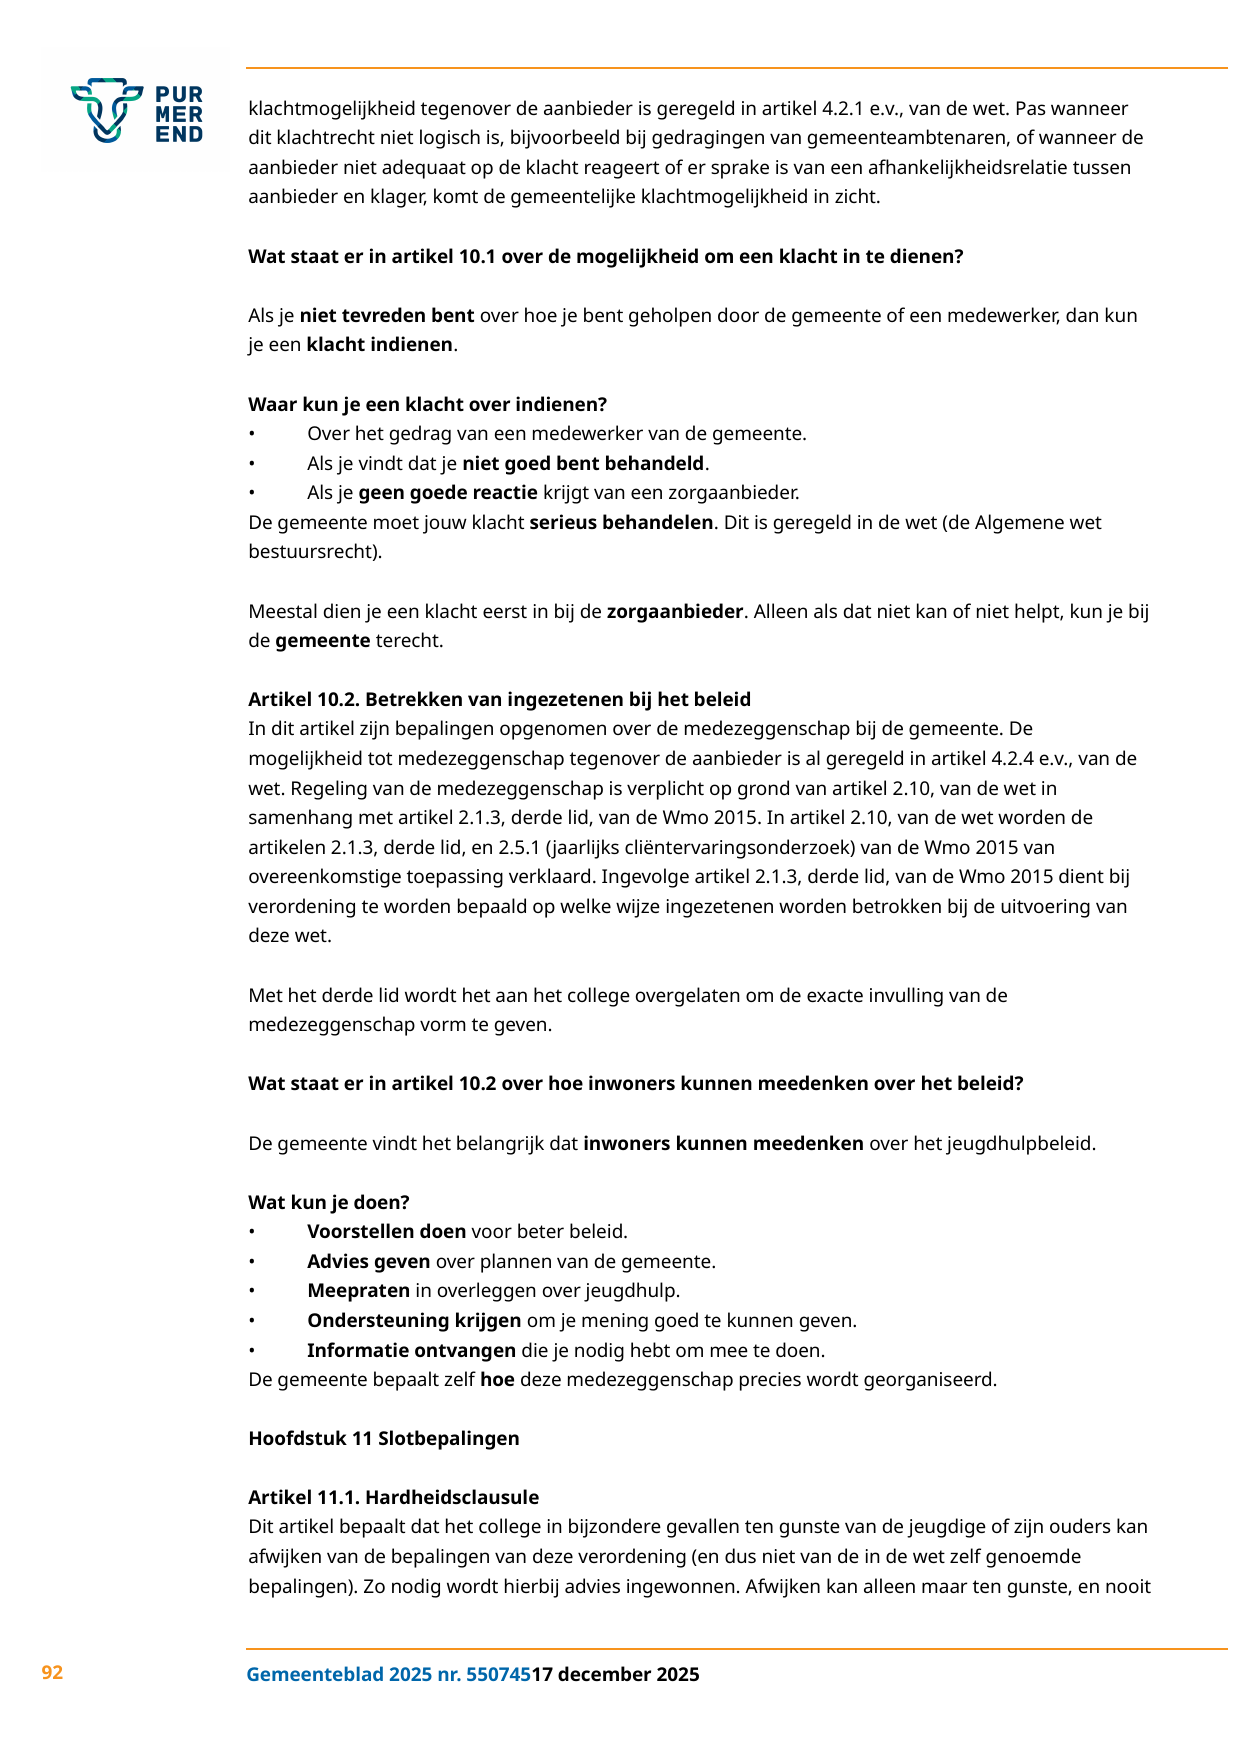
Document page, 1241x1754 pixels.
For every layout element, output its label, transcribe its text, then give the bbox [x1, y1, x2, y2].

table_header Wat staat er in artikel 10.2 over hoe inwoners kunnen meedenken over het beleid? De gemeente vindt het belangrijk dat inwoners kunnen meedenken over het jeugdhulpbeleid. Wat kun je doen? Voorstellen doen voor beter beleid. Advies geven over plannen van de gemeente. Meepraten in overleggen over jeugdhulp. Ondersteuning krijgen om je mening goed te kunnen geven. Informatie ontvangen die je nodig hebt om mee te doen. De gemeente bepaalt zelf hoe deze medezeggenschap precies wordt georganiseerd. [248, 1071, 1152, 1392]
table_header Wat staat er in artikel 10.1 over de mogelijkheid om een klacht in te dienen? Als je niet tevreden bent over hoe je bent geholpen door de gemeente of een medewerker, dan kun je een klacht indienen. Waar kun je een klacht over indienen? Over het gedrag van een medewerker van de gemeente. Als je vindt dat je niet goed bent behandeld. Als je geen goede reactie krijgt van een zorgaanbieder. De gemeente moet jouw klacht serieus behandelen. Dit is geregeld in de wet (de Algemene wet bestuursrecht). Meestal dien je een klacht eerst in bij de zorgaanbieder. Alleen als dat niet kan of niet helpt, kun je bij de gemeente terecht. [248, 243, 1152, 653]
text klachtmogelijkheid tegenover de aanbieder is geregeld in artikel 4.2.1 e.v., van de wet. Pas wanneer dit klachtrecht niet logisch is, bijvoorbeeld bij gedragingen van gemeenteambtenaren, of wanneer de aanbieder niet adequaat op de klacht reageert of er sprake is van een afhankelijkheidsrelatie tussen aanbieder en klager, komt de gemeentelijke klachtmogelijkheid in zicht. [248, 95, 1152, 209]
text Artikel 10.2. Betrekken van ingezetenen bij het beleid [248, 686, 1152, 712]
text Dit artikel bepaalt dat het college in bijzondere gevallen ten gunste van de jeugdige of zijn ouders kan afwijken van de bepalingen van deze verordening (en dus niet van de in de wet zelf genoemde bepalingen). Zo nodig wordt hierbij advies ingewonnen. Afwijken kan alleen maar ten gunste, en nooit [248, 1514, 1152, 1599]
text Artikel 11.1. Hardheidsclausule [248, 1484, 1152, 1510]
picture [41, 47, 231, 172]
text In dit artikel zijn bepalingen opgenomen over de medezeggenschap bij de gemeente. De mogelijkheid tot medezeggenschap tegenover de aanbieder is al geregeld in artikel 4.2.4 e.v., van de wet. Regeling van de medezeggenschap is verplicht op grond van artikel 2.10, van de wet in samenhang met artikel 2.1.3, derde lid, van de Wmo 2015. In artikel 2.10, van de wet worden de artikelen 2.1.3, derde lid, en 2.5.1 (jaarlijks cliëntervaringsonderzoek) van de Wmo 2015 van overeenkomstige toepassing verklaard. Ingevolge artikel 2.1.3, derde lid, van de Wmo 2015 dient bij verordening te worden bepaald op welke wijze ingezetenen worden betrokken bij de uitvoering van deze wet. [248, 716, 1152, 948]
text Met het derde lid wordt het aan het college overgelaten om de exacte invulling van de medezeggenschap vorm te geven. [248, 982, 1152, 1037]
text Hoofdstuk 11 Slotbepalingen [248, 1425, 1152, 1451]
